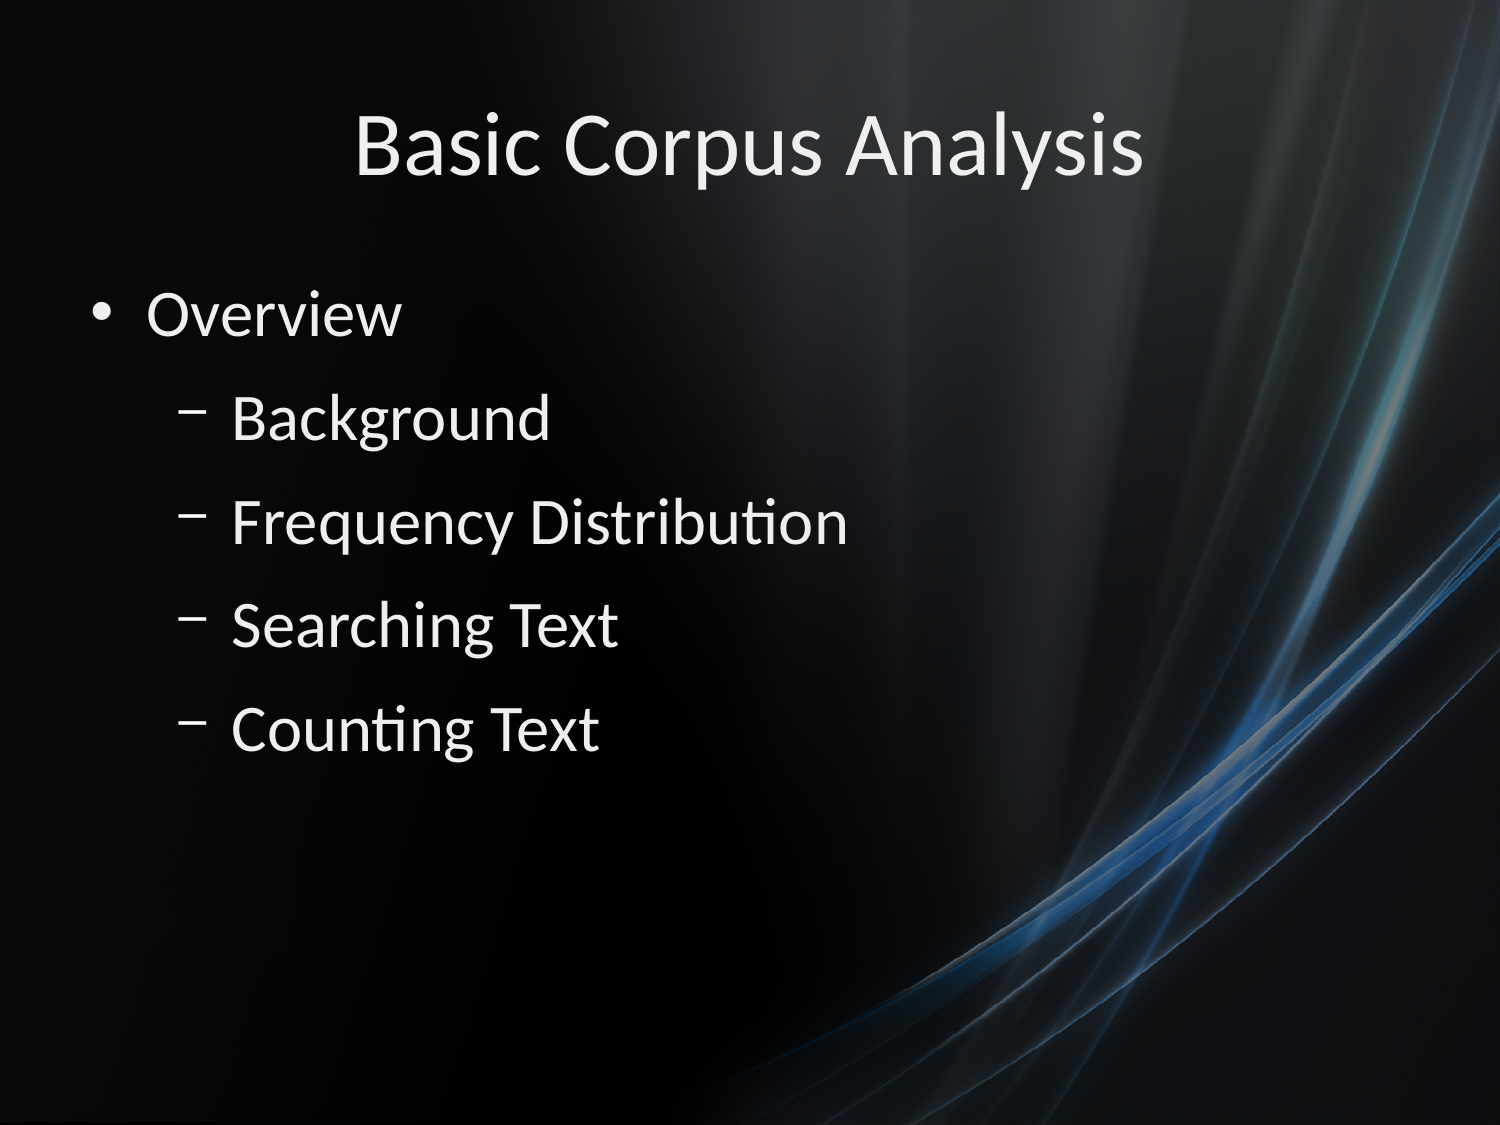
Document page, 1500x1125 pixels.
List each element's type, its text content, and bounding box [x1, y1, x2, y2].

text_box [0, 0, 1500, 1125]
title Basic Corpus Analysis [75, 45, 1425, 233]
list Overview Background Frequency Distribution Searching Text Counting Text [75, 262, 1425, 1005]
